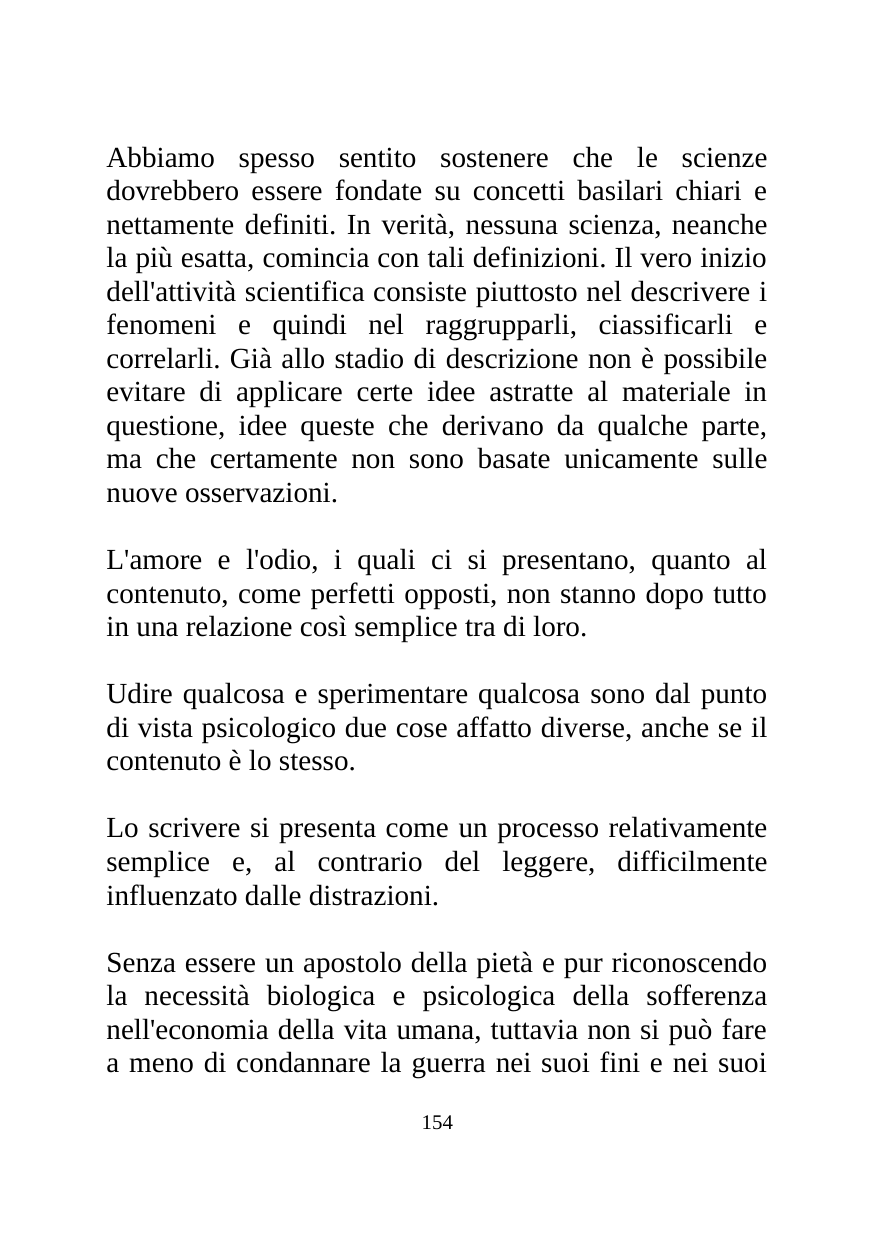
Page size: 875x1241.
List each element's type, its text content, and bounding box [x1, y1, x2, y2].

text L'amore e l'odio, i quali ci si presentano, quanto al contenuto, come perfetti opposti, non stanno dopo tutto in una relazione così semplice tra di loro. [106, 542, 768, 643]
text Udire qualcosa e sperimentare qualcosa sono dal punto di vista psicologico due cose affatto diverse, anche se il contenuto è lo stesso. [106, 676, 768, 777]
text Senza essere un apostolo della pietà e pur riconoscendo la necessità biologica e psicologica della sofferenza nell'economia della vita umana, tuttavia non si può fare a meno di condannare la guerra nei suoi fini e nei suoi [106, 945, 768, 1079]
text Abbiamo spesso sentito sostenere che le scienze dovrebbero essere fondate su concetti basilari chiari e nettamente definiti. In verità, nessuna scienza, neanche la più esatta, comincia con tali definizioni. Il vero inizio dell'attività scientifica consiste piuttosto nel descrivere i fenomeni e quindi nel raggrupparli, ciassificarli e correlarli. Già allo stadio di descrizione non è possibile evitare di applicare certe idee astratte al materiale in questione, idee queste che derivano da qualche parte, ma che certamente non sono basate unicamente sulle nuove osservazioni. [106, 140, 768, 509]
text Lo scrivere si presenta come un processo relativamente semplice e, al contrario del leggere, difficilmente influenzato dalle distrazioni. [106, 811, 768, 911]
